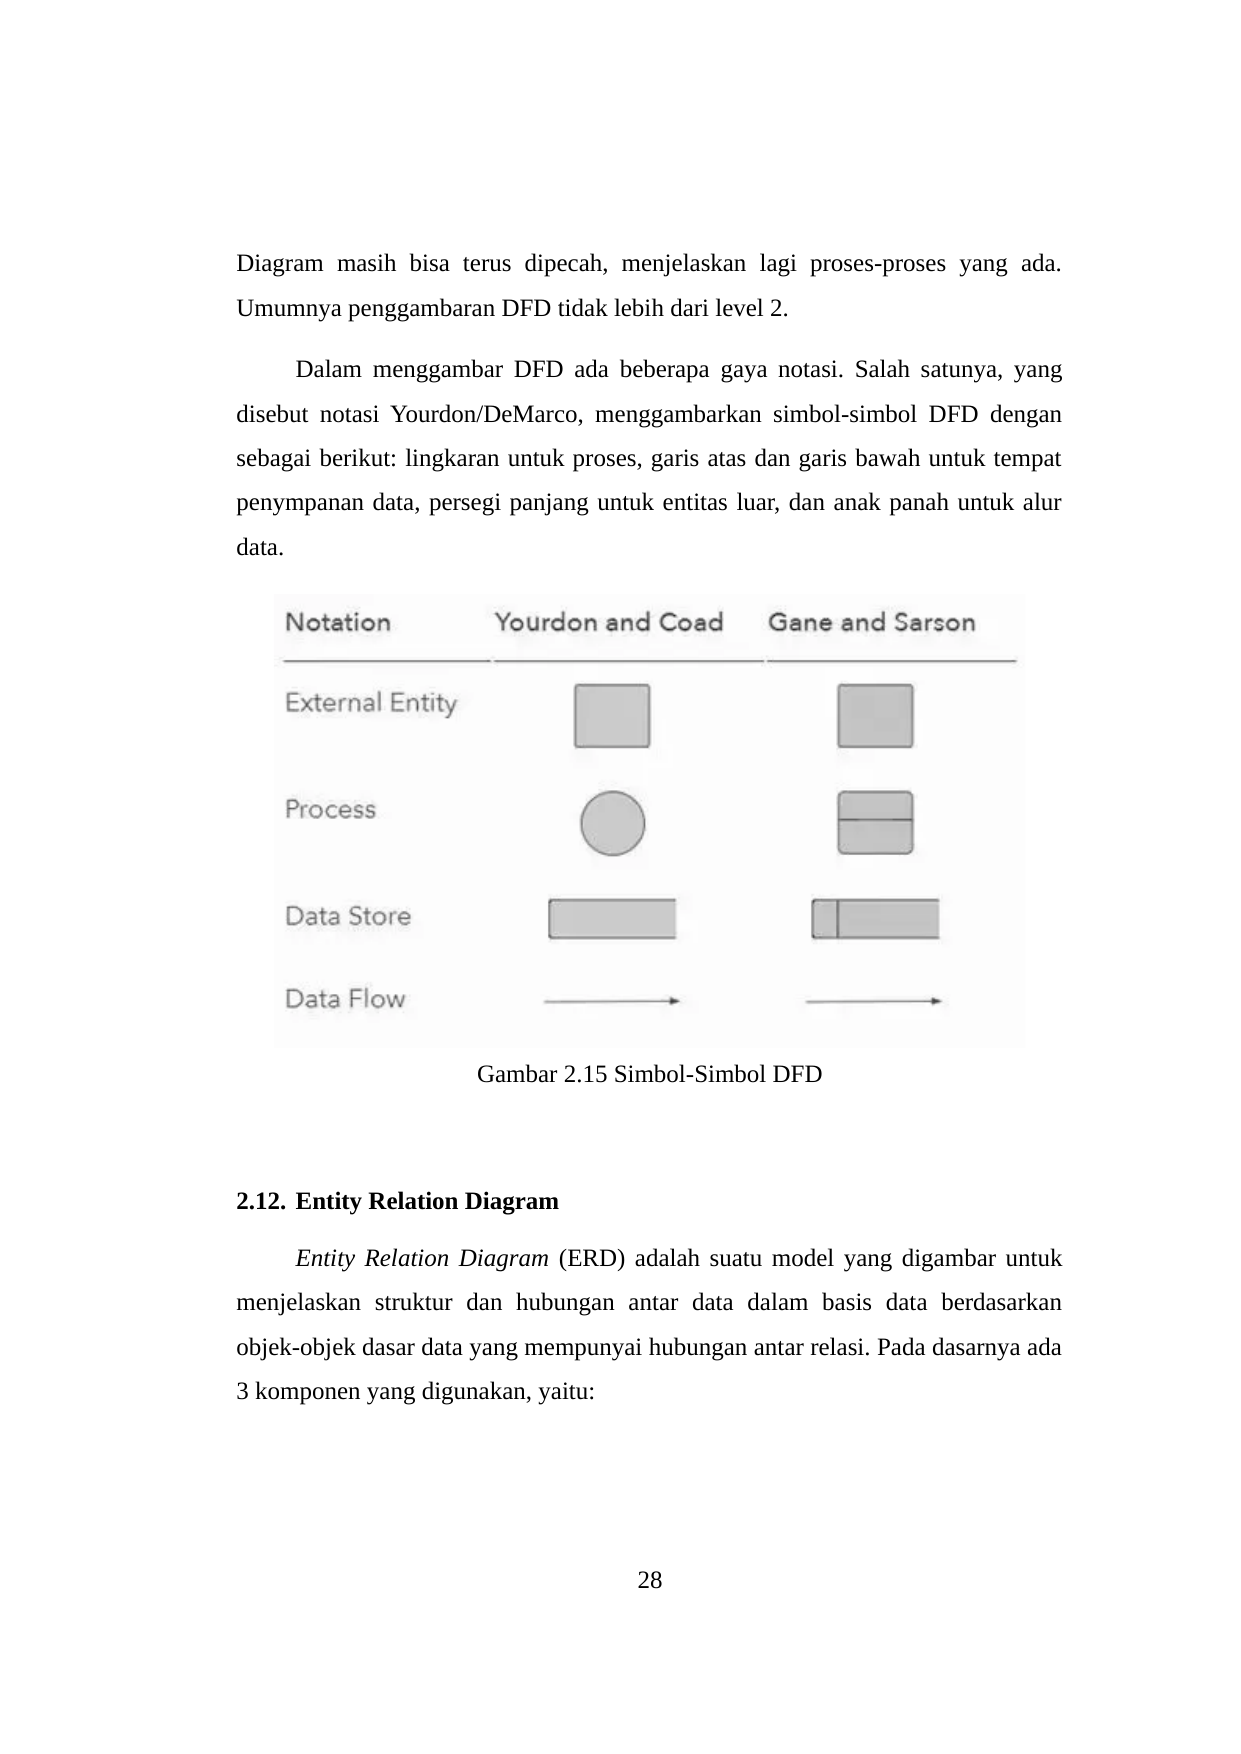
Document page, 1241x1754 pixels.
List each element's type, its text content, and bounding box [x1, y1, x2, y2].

picture [273, 594, 1026, 1048]
subtitle Entity Relation Diagram [236, 1174, 1063, 1218]
list Dalam menggambar DFD ada beberapa gaya notasi. Salah satunya, yang disebut notasi Yourdon/DeMarco, menggambarkan simbol-simbol DFD dengan sebagai berikut: lingkaran untuk proses, garis atas dan garis bawah untuk tempat penympanan data, persegi panjang untuk entitas luar, dan anak panah untuk alur data. [236, 342, 1063, 564]
list Diagram masih bisa terus dipecah, menjelaskan lagi proses-proses yang ada. Umumnya penggambaran DFD tidak lebih dari level 2. [236, 236, 1063, 325]
text Entity Relation Diagram (ERD) adalah suatu model yang digambar untuk menjelaskan struktur dan hubungan antar data dalam basis data berdasarkan objek-objek dasar data yang mempunyai hubungan antar relasi. Pada dasarnya ada 3 komponen yang digunakan, yaitu: [236, 1231, 1063, 1408]
list Gambar 2.15 Simbol-Simbol DFD [274, 1048, 1025, 1091]
